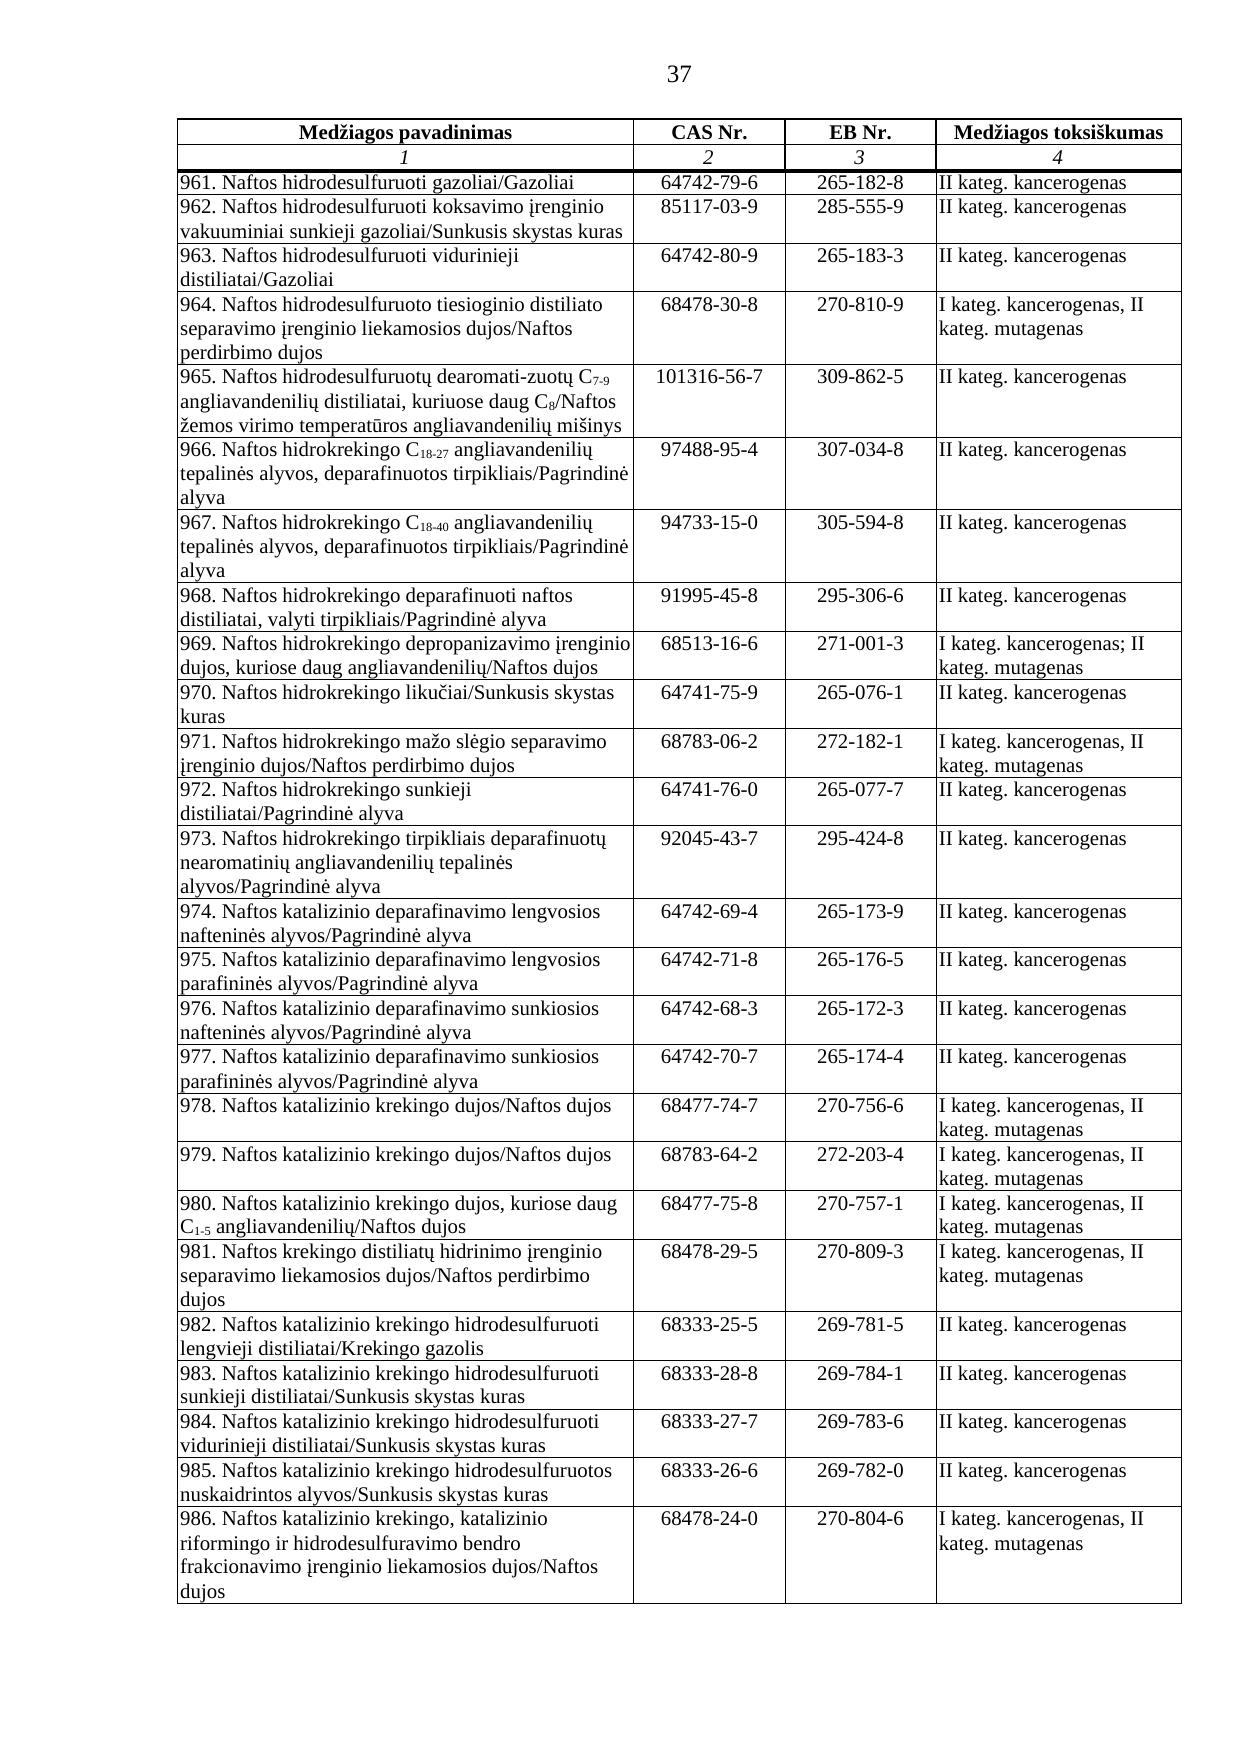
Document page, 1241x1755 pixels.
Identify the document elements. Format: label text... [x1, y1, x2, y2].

table_cell 272-203-4 [786, 1142, 936, 1190]
table_cell 272-182-1 [786, 729, 936, 777]
table_cell 271-001-3 [786, 632, 936, 679]
table_cell 1 [178, 145, 633, 169]
table_cell 269-783-6 [786, 1410, 936, 1457]
table_cell 969. Naftos hidrokrekingo depropanizavimo įrenginio dujos, kuriose daug angliavandenilių/Naftos dujos [178, 632, 633, 679]
table_cell 979. Naftos katalizinio krekingo dujos/Naftos dujos [178, 1142, 633, 1190]
table_cell 270-756-6 [786, 1094, 936, 1141]
table_cell II kateg. kancerogenas [937, 778, 1181, 825]
table_cell II kateg. kancerogenas [937, 510, 1181, 582]
table_cell 963. Naftos hidrodesulfuruoti vidurinieji distiliatai/Gazoliai [178, 244, 633, 291]
table_cell 976. Naftos katalizinio deparafinavimo sunkiosios nafteninės alyvos/Pagrindinė alyva [178, 996, 633, 1044]
table_cell 307-034-8 [786, 438, 936, 509]
table_cell 68783-06-2 [634, 729, 785, 777]
table_cell I kateg. kancerogenas, II kateg. mutagenas [937, 729, 1181, 777]
table_cell 962. Naftos hidrodesulfuruoti koksavimo įrenginio vakuuminiai sunkieji gazoliai/Sunkusis skystas kuras [178, 195, 633, 243]
table_cell 265-176-5 [786, 948, 936, 995]
table_cell II kateg. kancerogenas [937, 948, 1181, 995]
table_cell II kateg. kancerogenas [937, 899, 1181, 947]
table_cell I kateg. kancerogenas, II kateg. mutagenas [937, 1094, 1181, 1141]
table_cell 295-424-8 [786, 826, 936, 898]
table_cell II kateg. kancerogenas [937, 1312, 1181, 1360]
table_cell II kateg. kancerogenas [937, 826, 1181, 898]
table_cell II kateg. kancerogenas [937, 1410, 1181, 1457]
table_cell 983. Naftos katalizinio krekingo hidrodesulfuruoti sunkieji distiliatai/Sunkusis skystas kuras [178, 1361, 633, 1408]
table_cell 269-781-5 [786, 1312, 936, 1360]
table_header CAS Nr. [634, 120, 784, 144]
table_cell 64742-80-9 [634, 244, 785, 291]
table_cell 986. Naftos katalizinio krekingo, katalizinio riformingo ir hidrodesulfuravimo bendro frakcionavimo įrenginio liekamosios dujos/Naftos dujos [178, 1507, 633, 1603]
table_cell II kateg. kancerogenas [937, 583, 1181, 631]
table_cell 265-174-4 [786, 1045, 936, 1093]
table_cell II kateg. kancerogenas [937, 1458, 1181, 1506]
table_cell 285-555-9 [786, 195, 936, 243]
table_cell 68783-64-2 [634, 1142, 785, 1190]
table_cell 64742-71-8 [634, 948, 785, 995]
table_cell I kateg. kancerogenas, II kateg. mutagenas [937, 1240, 1181, 1311]
table_cell 295-306-6 [786, 583, 936, 631]
table_cell 68478-24-0 [634, 1507, 785, 1603]
table_header Medžiagos pavadinimas [178, 120, 633, 144]
table_cell 961. Naftos hidrodesulfuruoti gazoliai/Gazoliai [178, 173, 633, 194]
table_cell 970. Naftos hidrokrekingo likučiai/Sunkusis skystas kuras [178, 680, 633, 728]
table_cell 68333-27-7 [634, 1410, 785, 1457]
table_cell 980. Naftos katalizinio krekingo dujos, kuriose daug C1-5 angliavandenilių/Naftos dujos [178, 1191, 633, 1238]
table_cell 270-757-1 [786, 1191, 936, 1238]
table_cell 305-594-8 [786, 510, 936, 582]
table_cell 64741-76-0 [634, 778, 785, 825]
table_cell 91995-45-8 [634, 583, 785, 631]
table_cell II kateg. kancerogenas [937, 173, 1181, 194]
table_cell 968. Naftos hidrokrekingo deparafinuoti naftos distiliatai, valyti tirpikliais/Pagrindinė alyva [178, 583, 633, 631]
table_cell 68333-26-6 [634, 1458, 785, 1506]
table_cell 265-077-7 [786, 778, 936, 825]
table_cell II kateg. kancerogenas [937, 244, 1181, 291]
table_cell 985. Naftos katalizinio krekingo hidrodesulfuruotos nuskaidrintos alyvos/Sunkusis skystas kuras [178, 1458, 633, 1506]
table_cell 64742-70-7 [634, 1045, 785, 1093]
table_cell I kateg. kancerogenas, II kateg. mutagenas [937, 1507, 1181, 1603]
table_cell 269-784-1 [786, 1361, 936, 1408]
table_cell I kateg. kancerogenas, II kateg. mutagenas [937, 292, 1181, 364]
table_cell II kateg. kancerogenas [937, 680, 1181, 728]
table_cell 265-183-3 [786, 244, 936, 291]
table_cell 967. Naftos hidrokrekingo C18-40 angliavandenilių tepalinės alyvos, deparafinuotos tirpikliais/Pagrindinė alyva [178, 510, 633, 582]
table_cell 68478-30-8 [634, 292, 785, 364]
table_cell 68333-28-8 [634, 1361, 785, 1408]
table_cell 64742-68-3 [634, 996, 785, 1044]
table_cell 68477-74-7 [634, 1094, 785, 1141]
table_cell 270-804-6 [786, 1507, 936, 1603]
table_cell 265-172-3 [786, 996, 936, 1044]
table_cell 973. Naftos hidrokrekingo tirpikliais deparafinuotų nearomatinių angliavandenilių tepalinės alyvos/Pagrindinė alyva [178, 826, 633, 898]
table_cell 68478-29-5 [634, 1240, 785, 1311]
table_cell II kateg. kancerogenas [937, 195, 1181, 243]
table_cell I kateg. kancerogenas, II kateg. mutagenas [937, 1142, 1181, 1190]
table_cell 966. Naftos hidrokrekingo C18-27 angliavandenilių tepalinės alyvos, deparafinuotos tirpikliais/Pagrindinė alyva [178, 438, 633, 509]
table_cell 101316-56-7 [634, 365, 785, 437]
table_cell 270-810-9 [786, 292, 936, 364]
table_cell 978. Naftos katalizinio krekingo dujos/Naftos dujos [178, 1094, 633, 1141]
table_cell 85117-03-9 [634, 195, 785, 243]
table_cell II kateg. kancerogenas [937, 438, 1181, 509]
table_cell 64742-79-6 [634, 173, 785, 194]
table_cell 977. Naftos katalizinio deparafinavimo sunkiosios parafininės alyvos/Pagrindinė alyva [178, 1045, 633, 1093]
table_cell 64742-69-4 [634, 899, 785, 947]
table_cell 92045-43-7 [634, 826, 785, 898]
table_cell II kateg. kancerogenas [937, 1045, 1181, 1093]
table_cell 68477-75-8 [634, 1191, 785, 1238]
table_cell I kateg. kancerogenas; II kateg. mutagenas [937, 632, 1181, 679]
table_cell 965. Naftos hidrodesulfuruotų dearomati-zuotų C7-9 angliavandenilių distiliatai, kuriuose daug C8/Naftos žemos virimo temperatūros angliavandenilių mišinys [178, 365, 633, 437]
table_cell 971. Naftos hidrokrekingo mažo slėgio separavimo įrenginio dujos/Naftos perdirbimo dujos [178, 729, 633, 777]
table_cell 94733-15-0 [634, 510, 785, 582]
table_cell 981. Naftos krekingo distiliatų hidrinimo įrenginio separavimo liekamosios dujos/Naftos perdirbimo dujos [178, 1240, 633, 1311]
table_cell 270-809-3 [786, 1240, 936, 1311]
table_header Medžiagos toksiškumas [937, 120, 1181, 144]
table_cell 972. Naftos hidrokrekingo sunkieji distiliatai/Pagrindinė alyva [178, 778, 633, 825]
table_cell II kateg. kancerogenas [937, 996, 1181, 1044]
table_cell 309-862-5 [786, 365, 936, 437]
table_cell 68513-16-6 [634, 632, 785, 679]
table_cell II kateg. kancerogenas [937, 1361, 1181, 1408]
table_header EB Nr. [786, 120, 935, 144]
table_cell 265-173-9 [786, 899, 936, 947]
table_cell 964. Naftos hidrodesulfuruoto tiesioginio distiliato separavimo įrenginio liekamosios dujos/Naftos perdirbimo dujos [178, 292, 633, 364]
table_cell 4 [937, 145, 1181, 169]
table_cell II kateg. kancerogenas [937, 365, 1181, 437]
table_cell 269-782-0 [786, 1458, 936, 1506]
table_cell 3 [786, 145, 935, 169]
table_cell 984. Naftos katalizinio krekingo hidrodesulfuruoti vidurinieji distiliatai/Sunkusis skystas kuras [178, 1410, 633, 1457]
table_cell 64741-75-9 [634, 680, 785, 728]
table_cell 265-182-8 [786, 173, 936, 194]
table_cell 975. Naftos katalizinio deparafinavimo lengvosios parafininės alyvos/Pagrindinė alyva [178, 948, 633, 995]
table_cell 97488-95-4 [634, 438, 785, 509]
table_cell 68333-25-5 [634, 1312, 785, 1360]
table_cell 982. Naftos katalizinio krekingo hidrodesulfuruoti lengvieji distiliatai/Krekingo gazolis [178, 1312, 633, 1360]
table_cell 2 [634, 145, 784, 169]
table_cell 974. Naftos katalizinio deparafinavimo lengvosios nafteninės alyvos/Pagrindinė alyva [178, 899, 633, 947]
table_cell I kateg. kancerogenas, II kateg. mutagenas [937, 1191, 1181, 1238]
table_cell 265-076-1 [786, 680, 936, 728]
